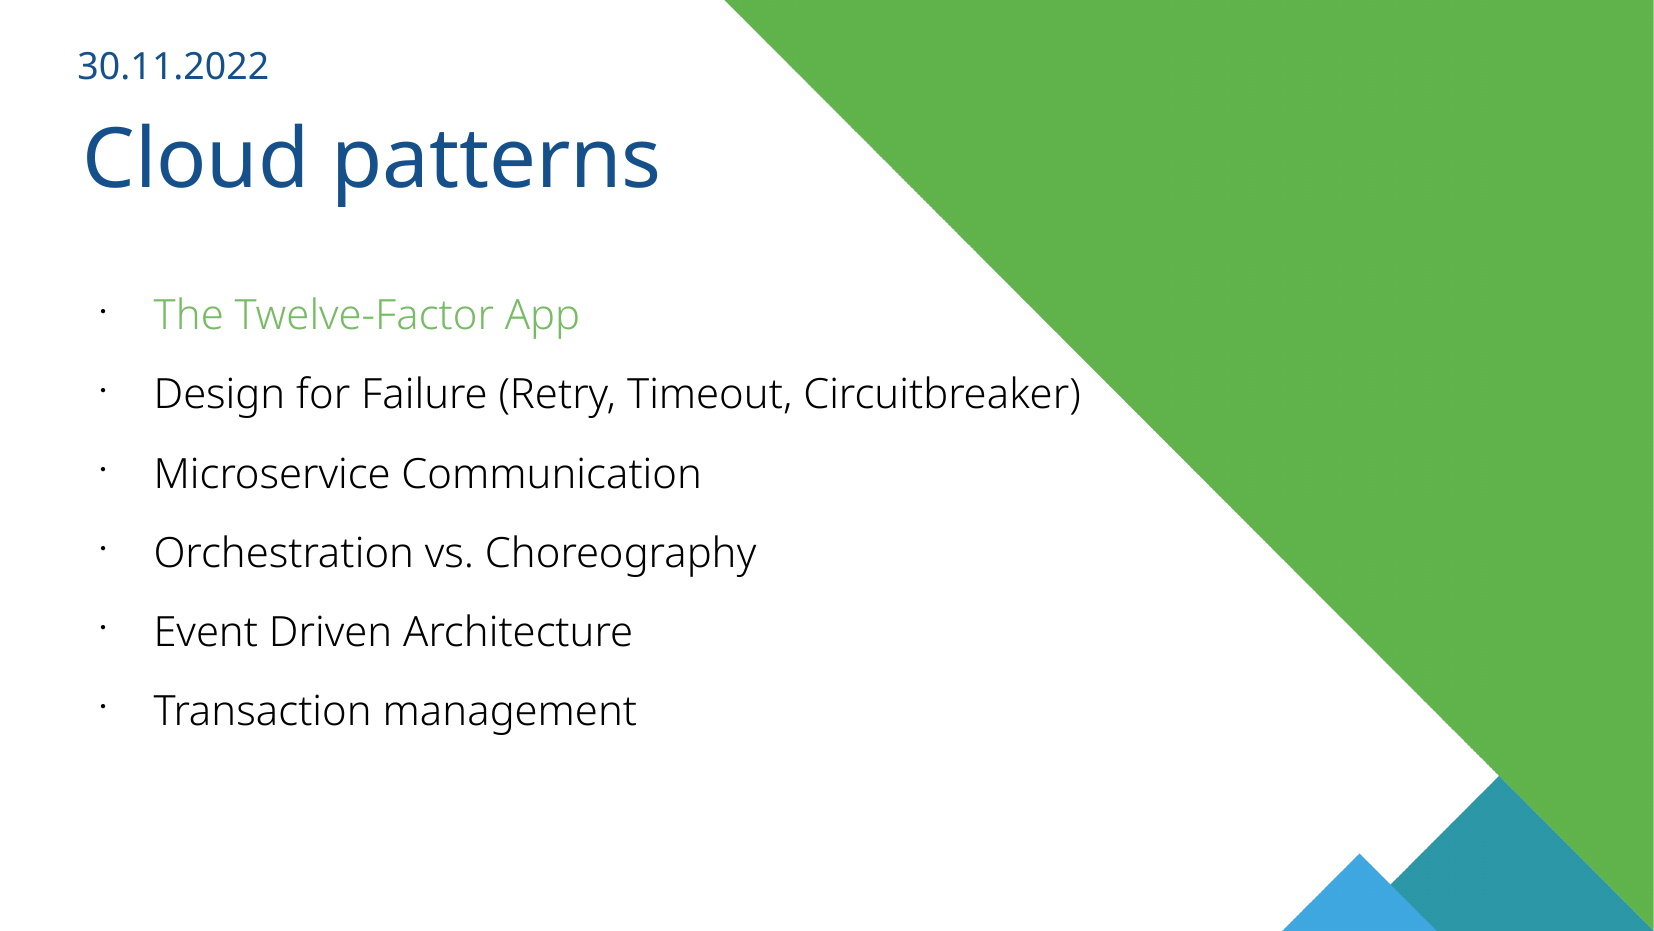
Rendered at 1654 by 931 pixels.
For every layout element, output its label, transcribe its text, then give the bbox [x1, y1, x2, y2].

list The Twelve-Factor App Design for Failure (Retry, Timeout, Circuitbreaker) Microservice Communication Orchestration vs. Choreography Event Driven Architecture Transaction management [82, 285, 1571, 846]
title Cloud patterns [82, 64, 1571, 246]
picture [0, 0, 1654, 931]
